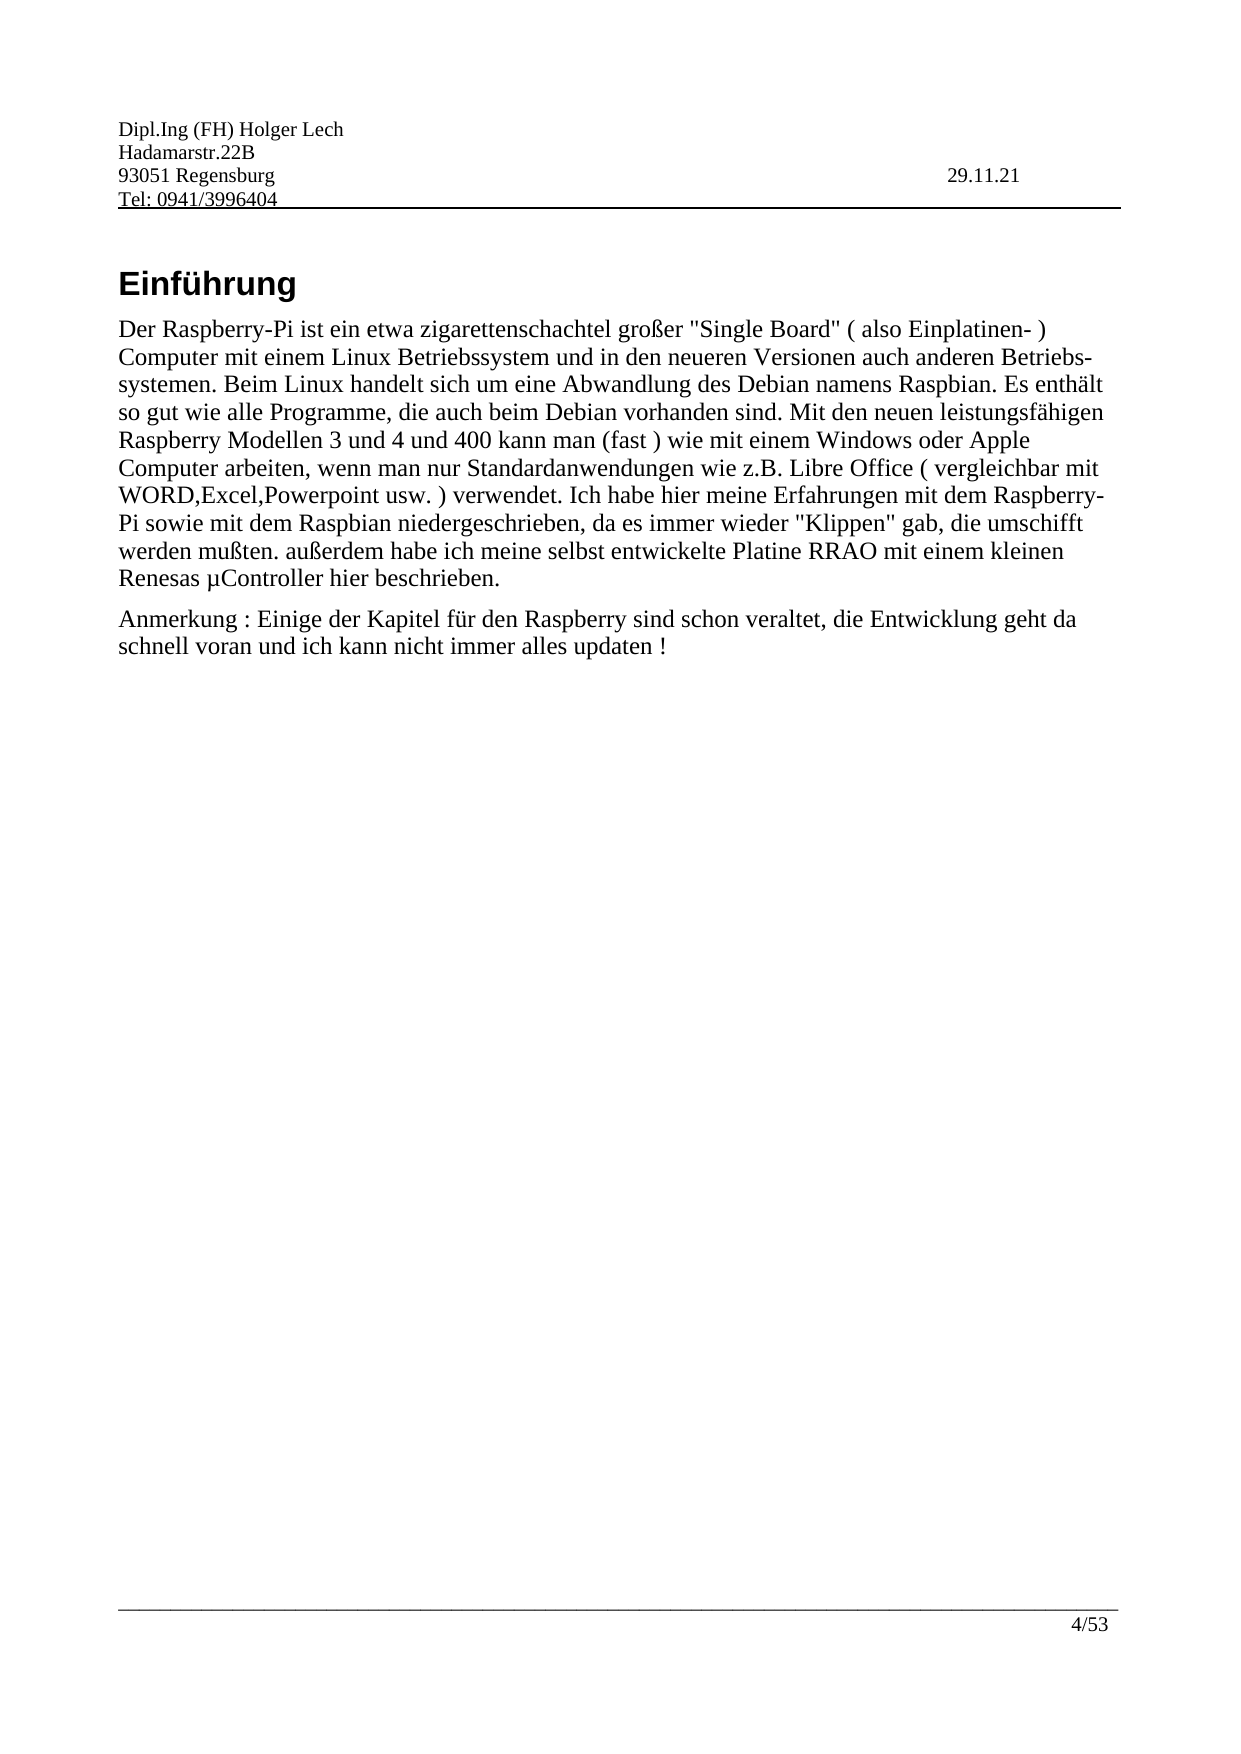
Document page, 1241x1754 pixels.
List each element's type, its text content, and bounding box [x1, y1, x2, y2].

subtitle Einführung [118, 265, 1122, 303]
text Der Raspberry-Pi ist ein etwa zigarettenschachtel großer "Single Board" ( also Einplatinen- ) Computer mit einem Linux Betriebssystem und in den neueren Versionen auch anderen Betriebs-systemen. Beim Linux handelt sich um eine Abwandlung des Debian namens Raspbian. Es enthält so gut wie alle Programme, die auch beim Debian vorhanden sind. Mit den neuen leistungsfähigen Raspberry Modellen 3 und 4 und 400 kann man (fast ) wie mit einem Windows oder Apple Computer arbeiten, wenn man nur Standardanwendungen wie z.B. Libre Office ( vergleichbar mit WORD,Excel,Powerpoint usw. ) verwendet. Ich habe hier meine Erfahrungen mit dem Raspberry-Pi sowie mit dem Raspbian niedergeschrieben, da es immer wieder "Klippen" gab, die umschifft werden mußten. außerdem habe ich meine selbst entwickelte Platine RRAO mit einem kleinen Renesas µController hier beschrieben. [118, 315, 1122, 592]
text Anmerkung : Einige der Kapitel für den Raspberry sind schon veraltet, die Entwicklung geht da schnell voran und ich kann nicht immer alles updaten ! [118, 605, 1122, 660]
